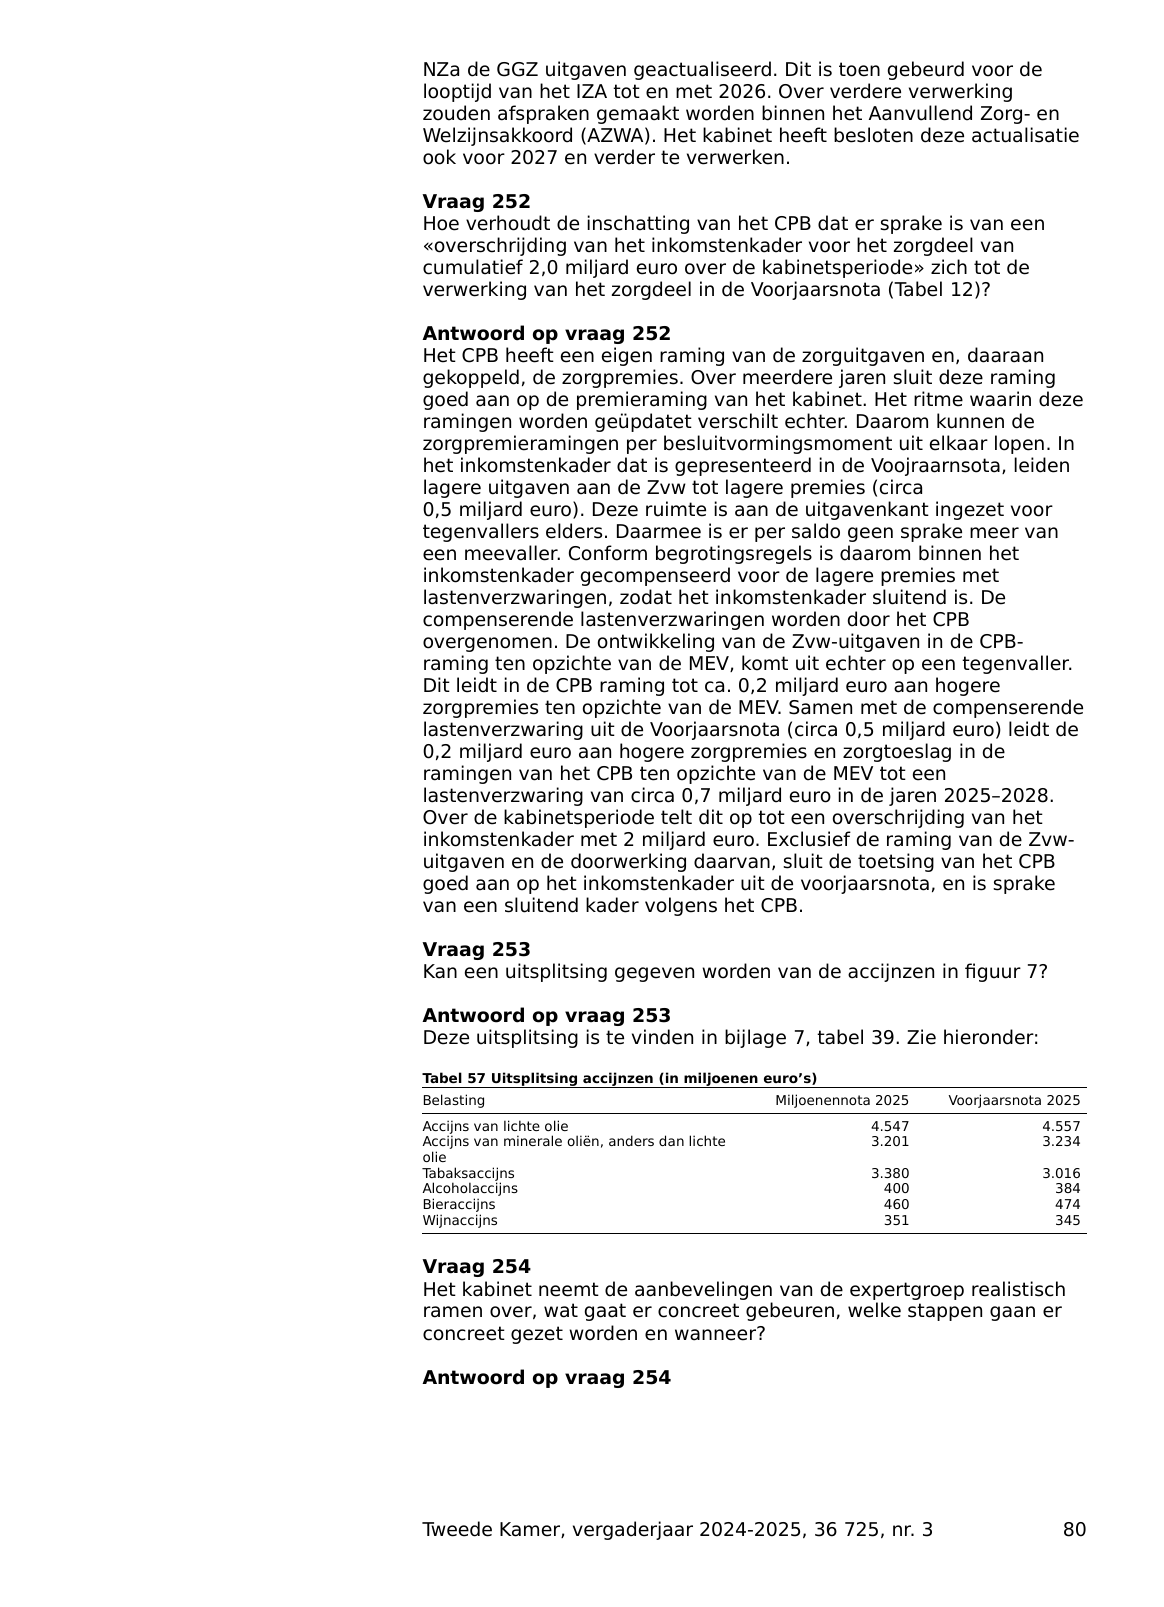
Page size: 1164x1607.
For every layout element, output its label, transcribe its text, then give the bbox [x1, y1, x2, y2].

table_cell 3.380 [738, 1166, 915, 1181]
text Antwoord op vraag 253 [422, 1005, 1087, 1027]
table_cell Bieraccijns [422, 1197, 738, 1213]
table_cell Accijns van lichte olie [422, 1114, 738, 1134]
table_cell 345 [915, 1213, 1087, 1233]
text Vraag 252 [422, 191, 1087, 213]
table_cell Tabaksaccijns [422, 1166, 738, 1181]
text Antwoord op vraag 254 [422, 1367, 1087, 1388]
text Vraag 254 [422, 1256, 1087, 1278]
table_cell 384 [915, 1181, 1087, 1197]
text NZa de GGZ uitgaven geactualiseerd. Dit is toen gebeurd voor de looptijd van het IZA tot en met 2026. Over verdere verwerking zouden afspraken gemaakt worden binnen het Aanvullend Zorg- en Welzijnsakkoord (AZWA). Het kabinet heeft besloten deze actualisatie ook voor 2027 en verder te verwerken. [422, 59, 1087, 169]
table_cell Miljoenennota 2025 [738, 1088, 915, 1113]
text Vraag 253 [422, 939, 1087, 961]
text Deze uitsplitsing is te vinden in bijlage 7, tabel 39. Zie hieronder: [422, 1027, 1087, 1049]
text Het CPB heeft een eigen raming van de zorguitgaven en, daaraan gekoppeld, de zorgpremies. Over meerdere jaren sluit deze raming goed aan op de premieraming van het kabinet. Het ritme waarin deze ramingen worden geüpdatet verschilt echter. Daarom kunnen de zorgpremieramingen per besluitvormingsmoment uit elkaar lopen. In het inkomstenkader dat is gepresenteerd in de Voojraarnsota, leiden lagere uitgaven aan de Zvw tot lagere premies (circa 0,5 miljard euro). Deze ruimte is aan de uitgavenkant ingezet voor tegenvallers elders. Daarmee is er per saldo geen sprake meer van een meevaller. Conform begrotingsregels is daarom binnen het inkomstenkader gecompenseerd voor de lagere premies met lastenverzwaringen, zodat het inkomstenkader sluitend is. De compenserende lastenverzwaringen worden door het CPB overgenomen. De ontwikkeling van de Zvw-uitgaven in de CPB-raming ten opzichte van de MEV, komt uit echter op een tegenvaller. Dit leidt in de CPB raming tot ca. 0,2 miljard euro aan hogere zorgpremies ten opzichte van de MEV. Samen met de compenserende lastenverzwaring uit de Voorjaarsnota (circa 0,5 miljard euro) leidt de 0,2 miljard euro aan hogere zorgpremies en zorgtoeslag in de ramingen van het CPB ten opzichte van de MEV tot een lastenverzwaring van circa 0,7 miljard euro in de jaren 2025–2028. Over de kabinetsperiode telt dit op tot een overschrijding van het inkomstenkader met 2 miljard euro. Exclusief de raming van de Zvw-uitgaven en de doorwerking daarvan, sluit de toetsing van het CPB goed aan op het inkomstenkader uit de voorjaarsnota, en is sprake van een sluitend kader volgens het CPB. [422, 345, 1087, 917]
table_cell 460 [738, 1197, 915, 1213]
text Antwoord op vraag 252 [422, 323, 1087, 345]
table_cell Wijnaccijns [422, 1213, 738, 1233]
table_cell Belasting [422, 1088, 738, 1113]
text Het kabinet neemt de aanbevelingen van de expertgroep realistisch ramen over, wat gaat er concreet gebeuren, welke stappen gaan er concreet gezet worden en wanneer? [422, 1278, 1087, 1344]
table_cell 3.234 [915, 1134, 1087, 1166]
text Hoe verhoudt de inschatting van het CPB dat er sprake is van een «overschrijding van het inkomstenkader voor het zorgdeel van cumulatief 2,0 miljard euro over de kabinetsperiode» zich tot de verwerking van het zorgdeel in de Voorjaarsnota (Tabel 12)? [422, 213, 1087, 301]
table_cell 474 [915, 1197, 1087, 1213]
table_cell 3.201 [738, 1134, 915, 1166]
table_cell 351 [738, 1213, 915, 1233]
table_header Tabel 57 Uitsplitsing accijnzen (in miljoenen euro’s) [422, 1071, 1087, 1087]
table_cell 3.016 [915, 1166, 1087, 1181]
table_cell 4.557 [915, 1114, 1087, 1134]
table_cell 4.547 [738, 1114, 915, 1134]
table_cell Accijns van minerale oliën, anders dan lichte olie [422, 1134, 738, 1166]
table_cell Voorjaarsnota 2025 [915, 1088, 1087, 1113]
table_cell Alcoholaccijns [422, 1181, 738, 1197]
text Kan een uitsplitsing gegeven worden van de accijnzen in figuur 7? [422, 961, 1087, 983]
table_cell 400 [738, 1181, 915, 1197]
